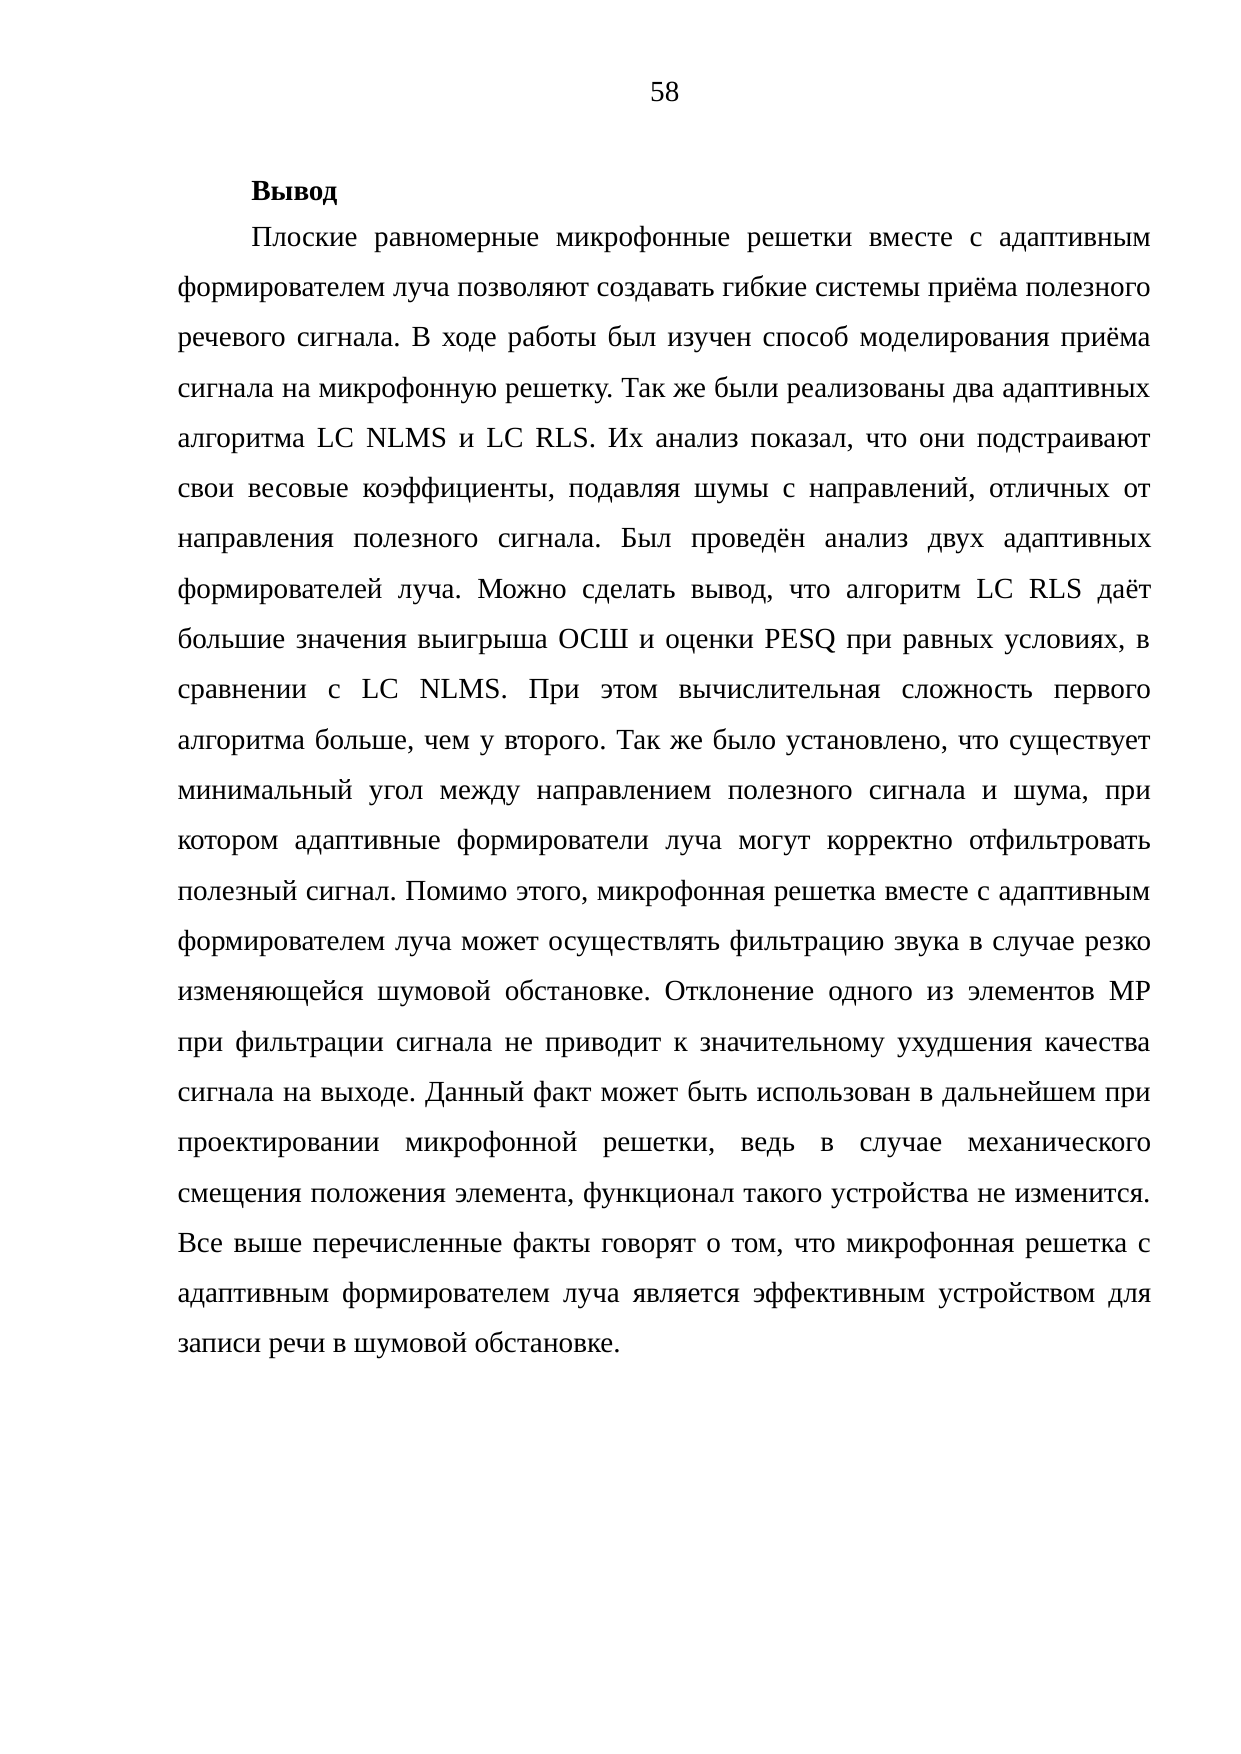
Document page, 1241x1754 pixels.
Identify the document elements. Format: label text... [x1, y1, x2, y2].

text Плоские равномерные микрофонные решетки вместе с адаптивным формирователем луча позволяют создавать гибкие системы приёма полезного речевого сигнала. В ходе работы был изучен способ моделирования приёма сигнала на микрофонную решетку. Так же были реализованы два адаптивных алгоритма LC NLMS и LC RLS. Их анализ показал, что они подстраивают свои весовые коэффициенты, подавляя шумы с направлений, отличных от направления полезного сигнала. Был проведён анализ двух адаптивных формирователей луча. Можно сделать вывод, что алгоритм LC RLS даёт большие значения выигрыша ОСШ и оценки PESQ при равных условиях, в сравнении с LC NLMS. При этом вычислительная сложность первого алгоритма больше, чем у второго. Так же было установлено, что существует минимальный угол между направлением полезного сигнала и шума, при котором адаптивные формирователи луча могут корректно отфильтровать полезный сигнал. Помимо этого, микрофонная решетка вместе с адаптивным формирователем луча может осуществлять фильтрацию звука в случае резко изменяющейся шумовой обстановке. Отклонение одного из элементов МР при фильтрации сигнала не приводит к значительному ухудшения качества сигнала на выходе. Данный факт может быть использован в дальнейшем при проектировании микрофонной решетки, ведь в случае механического смещения положения элемента, функционал такого устройства не изменится. Все выше перечисленные факты говорят о том, что микрофонная решетка с адаптивным формирователем луча является эффективным устройством для записи речи в шумовой обстановке. [177, 219, 1152, 1359]
subtitle Вывод [177, 173, 1152, 206]
